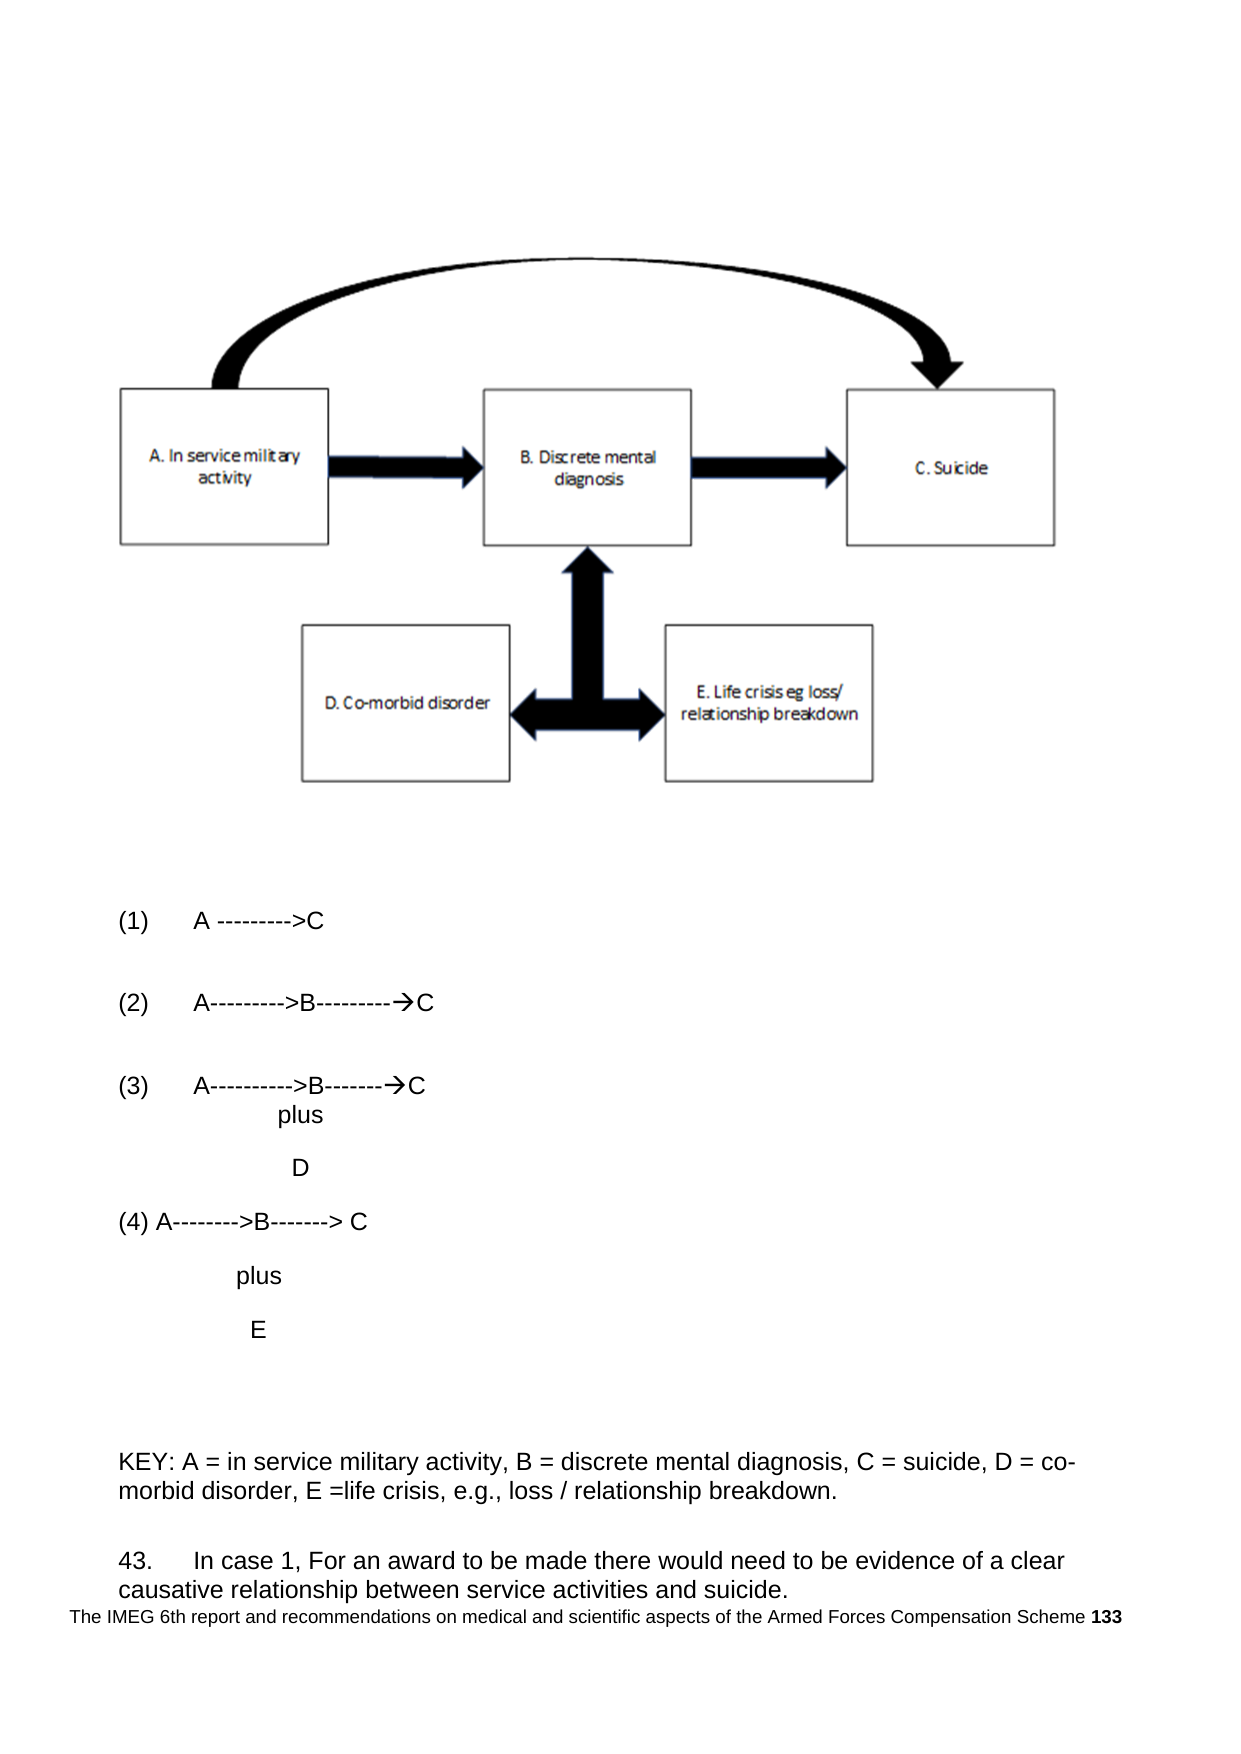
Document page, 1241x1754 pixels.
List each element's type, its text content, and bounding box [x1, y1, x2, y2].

text E [118, 1315, 1122, 1343]
text D [118, 1153, 1122, 1182]
text plus [118, 1261, 1122, 1290]
list A --------->C [118, 906, 1122, 934]
list A--------->B---------C [118, 988, 1122, 1017]
text KEY: A = in service military activity, B = discrete mental diagnosis, C = suicide, D = co-morbid disorder, E =life crisis, e.g., loss / relationship breakdown. [118, 1447, 1122, 1505]
text plus [118, 1100, 1122, 1128]
text (4) A-------->B-------> C [118, 1207, 1122, 1236]
list A---------->B-------C [118, 1071, 1122, 1100]
list In case 1, For an award to be made there would need to be evidence of a clear causative relationship between service activities and suicide. [118, 1546, 1122, 1604]
